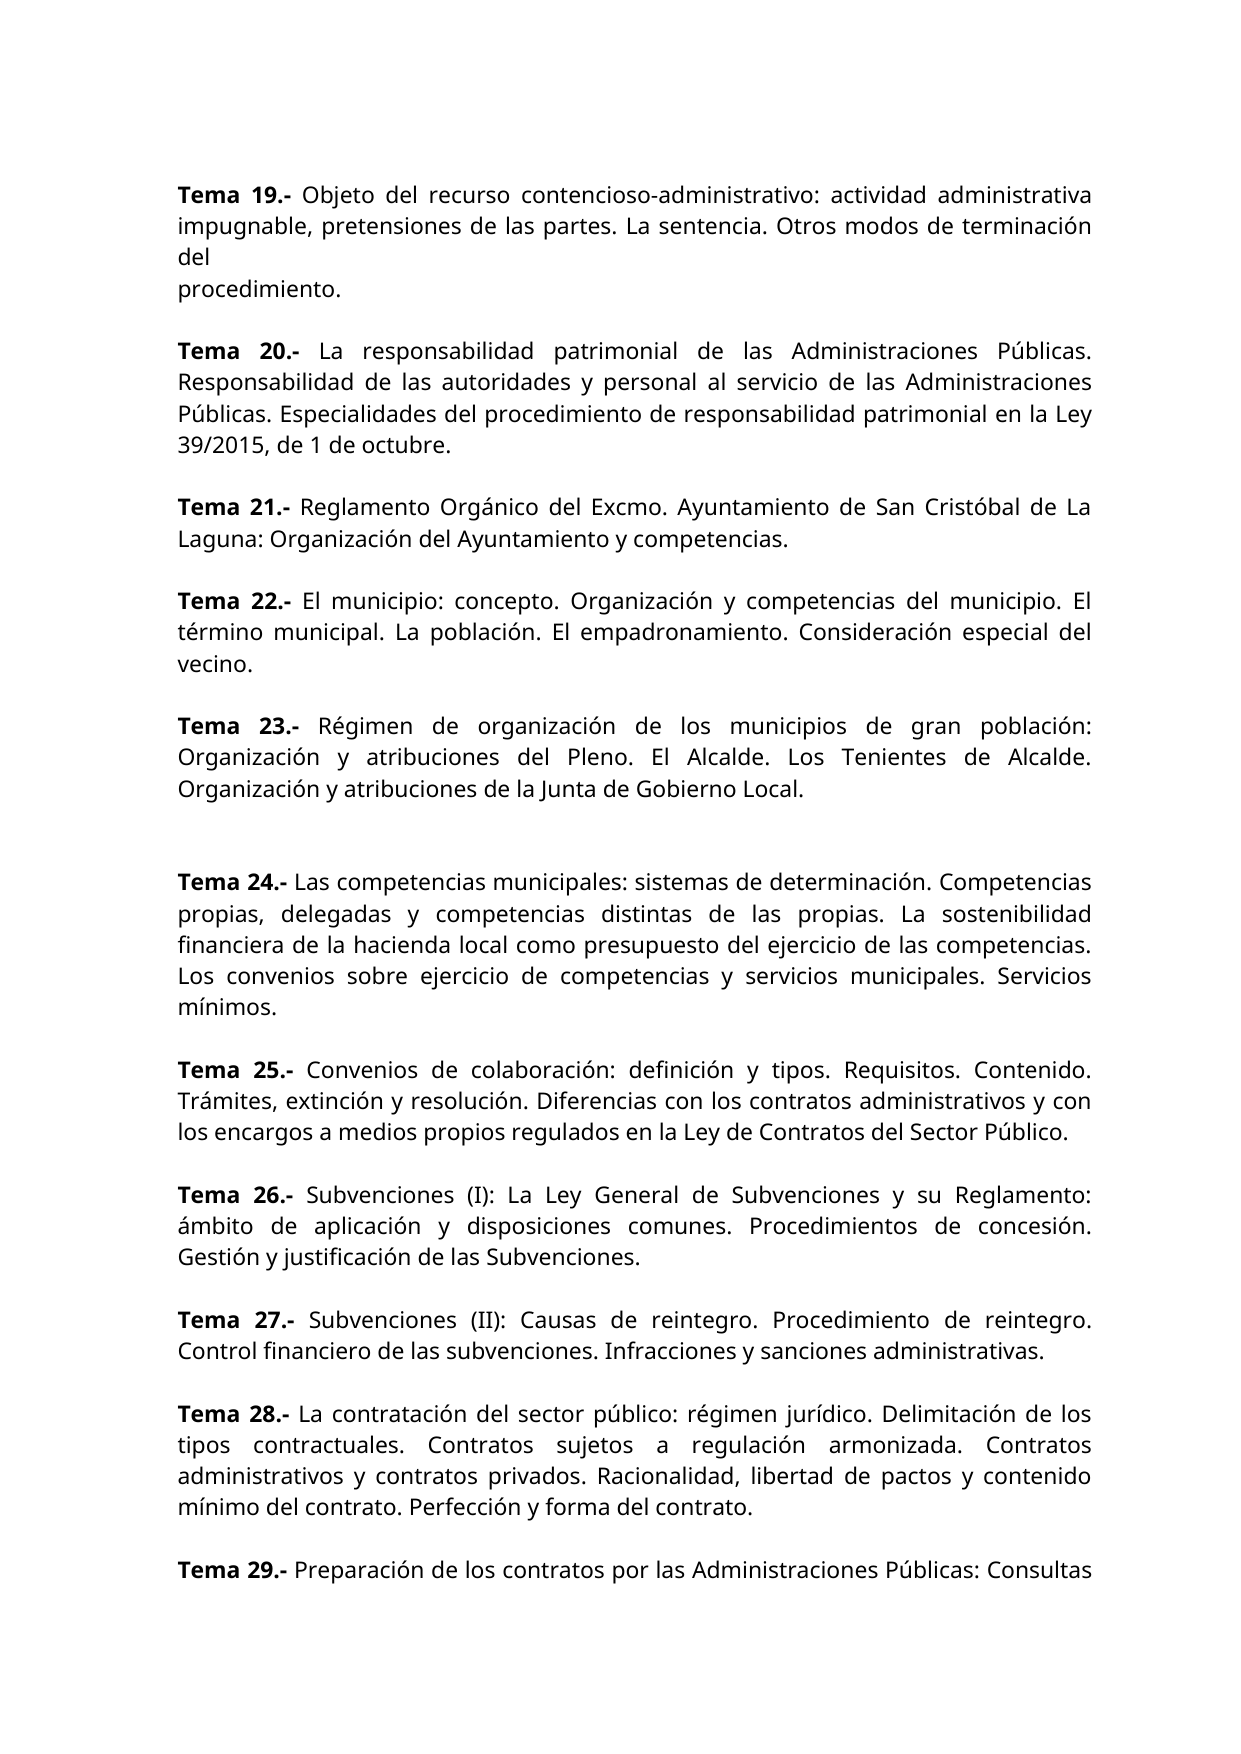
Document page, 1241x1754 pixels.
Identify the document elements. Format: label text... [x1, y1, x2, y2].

text Tema 28.- La contratación del sector público: régimen jurídico. Delimitación de los tipos contractuales. Contratos sujetos a regulación armonizada. Contratos administrativos y contratos privados. Racionalidad, libertad de pactos y contenido mínimo del contrato. Perfección y forma del contrato. [177, 1398, 1093, 1523]
text Tema 29.- Preparación de los contratos por las Administraciones Públicas: Consultas [177, 1554, 1093, 1585]
text Tema 24.- Las competencias municipales: sistemas de determinación. Competencias propias, delegadas y competencias distintas de las propias. La sostenibilidad financiera de la hacienda local como presupuesto del ejercicio de las competencias. Los convenios sobre ejercicio de competencias y servicios municipales. Servicios mínimos. [177, 866, 1093, 1023]
text Tema 26.- Subvenciones (I): La Ley General de Subvenciones y su Reglamento: ámbito de aplicación y disposiciones comunes. Procedimientos de concesión. Gestión y justificación de las Subvenciones. [177, 1179, 1093, 1273]
text Tema 19.- Objeto del recurso contencioso-administrativo: actividad administrativa impugnable, pretensiones de las partes. La sentencia. Otros modos de terminación del [177, 179, 1093, 273]
text Tema 20.- La responsabilidad patrimonial de las Administraciones Públicas. Responsabilidad de las autoridades y personal al servicio de las Administraciones Públicas. Especialidades del procedimiento de responsabilidad patrimonial en la Ley 39/2015, de 1 de octubre. [177, 335, 1093, 460]
text Tema 27.- Subvenciones (II): Causas de reintegro. Procedimiento de reintegro. Control financiero de las subvenciones. Infracciones y sanciones administrativas. [177, 1304, 1093, 1366]
text Tema 23.- Régimen de organización de los municipios de gran población: Organización y atribuciones del Pleno. El Alcalde. Los Tenientes de Alcalde. Organización y atribuciones de la Junta de Gobierno Local. [177, 710, 1093, 804]
text Tema 25.- Convenios de colaboración: definición y tipos. Requisitos. Contenido. Trámites, extinción y resolución. Diferencias con los contratos administrativos y con los encargos a medios propios regulados en la Ley de Contratos del Sector Público. [177, 1054, 1093, 1148]
text procedimiento. [177, 273, 1093, 304]
text Tema 21.- Reglamento Orgánico del Excmo. Ayuntamiento de San Cristóbal de La Laguna: Organización del Ayuntamiento y competencias. [177, 491, 1093, 554]
text Tema 22.- El municipio: concepto. Organización y competencias del municipio. El término municipal. La población. El empadronamiento. Consideración especial del vecino. [177, 585, 1093, 679]
